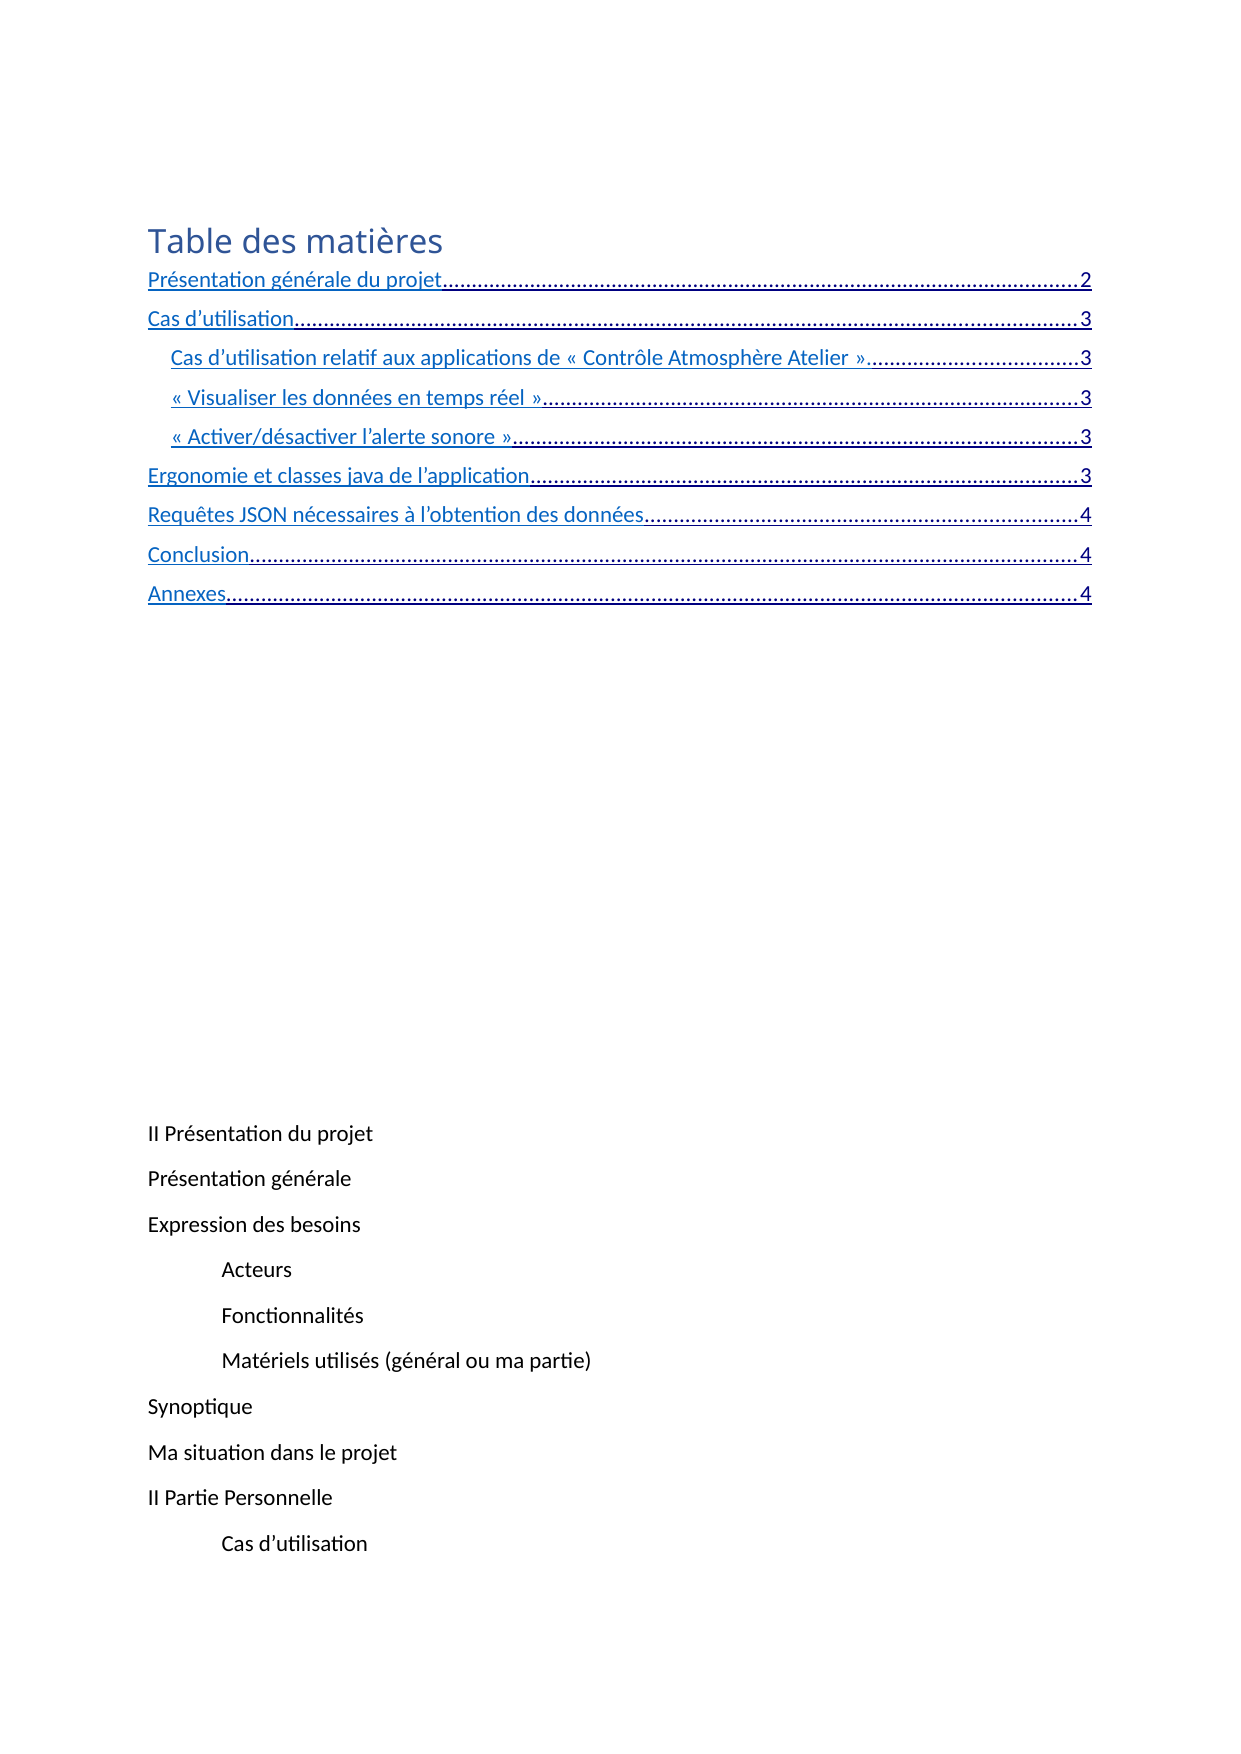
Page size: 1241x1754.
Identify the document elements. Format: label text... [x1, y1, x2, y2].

text Cas d’utilisation 3 [148, 304, 1093, 332]
text Conclusion 4 [148, 540, 1093, 568]
text « Activer/désactiver l’alerte sonore » 3 [171, 422, 1093, 450]
text Présentation générale [148, 1164, 1093, 1193]
text Annexes 4 [148, 579, 1093, 607]
text II Présentation du projet [148, 1119, 1093, 1147]
text Cas d’utilisation relatif aux applications de « Contrôle Atmosphère Atelier ». 3 [171, 343, 1093, 371]
text Table des matières [148, 218, 1093, 263]
text Acteurs [148, 1256, 1093, 1284]
text Ma situation dans le projet [148, 1438, 1093, 1466]
text Requêtes JSON nécessaires à l’obtention des données 4 [148, 501, 1093, 528]
text Expression des besoins [148, 1210, 1093, 1238]
text « Visualiser les données en temps réel » 3 [171, 383, 1093, 411]
text Matériels utilisés (général ou ma partie) [148, 1347, 1093, 1375]
text Fonctionnalités [148, 1301, 1093, 1329]
text II Partie Personnelle [148, 1483, 1093, 1511]
text Présentation générale du projet 2 [148, 265, 1093, 293]
text Cas d’utilisation [148, 1529, 1093, 1557]
text Synoptique [148, 1392, 1093, 1420]
text Ergonomie et classes java de l’application 3 [148, 461, 1093, 489]
